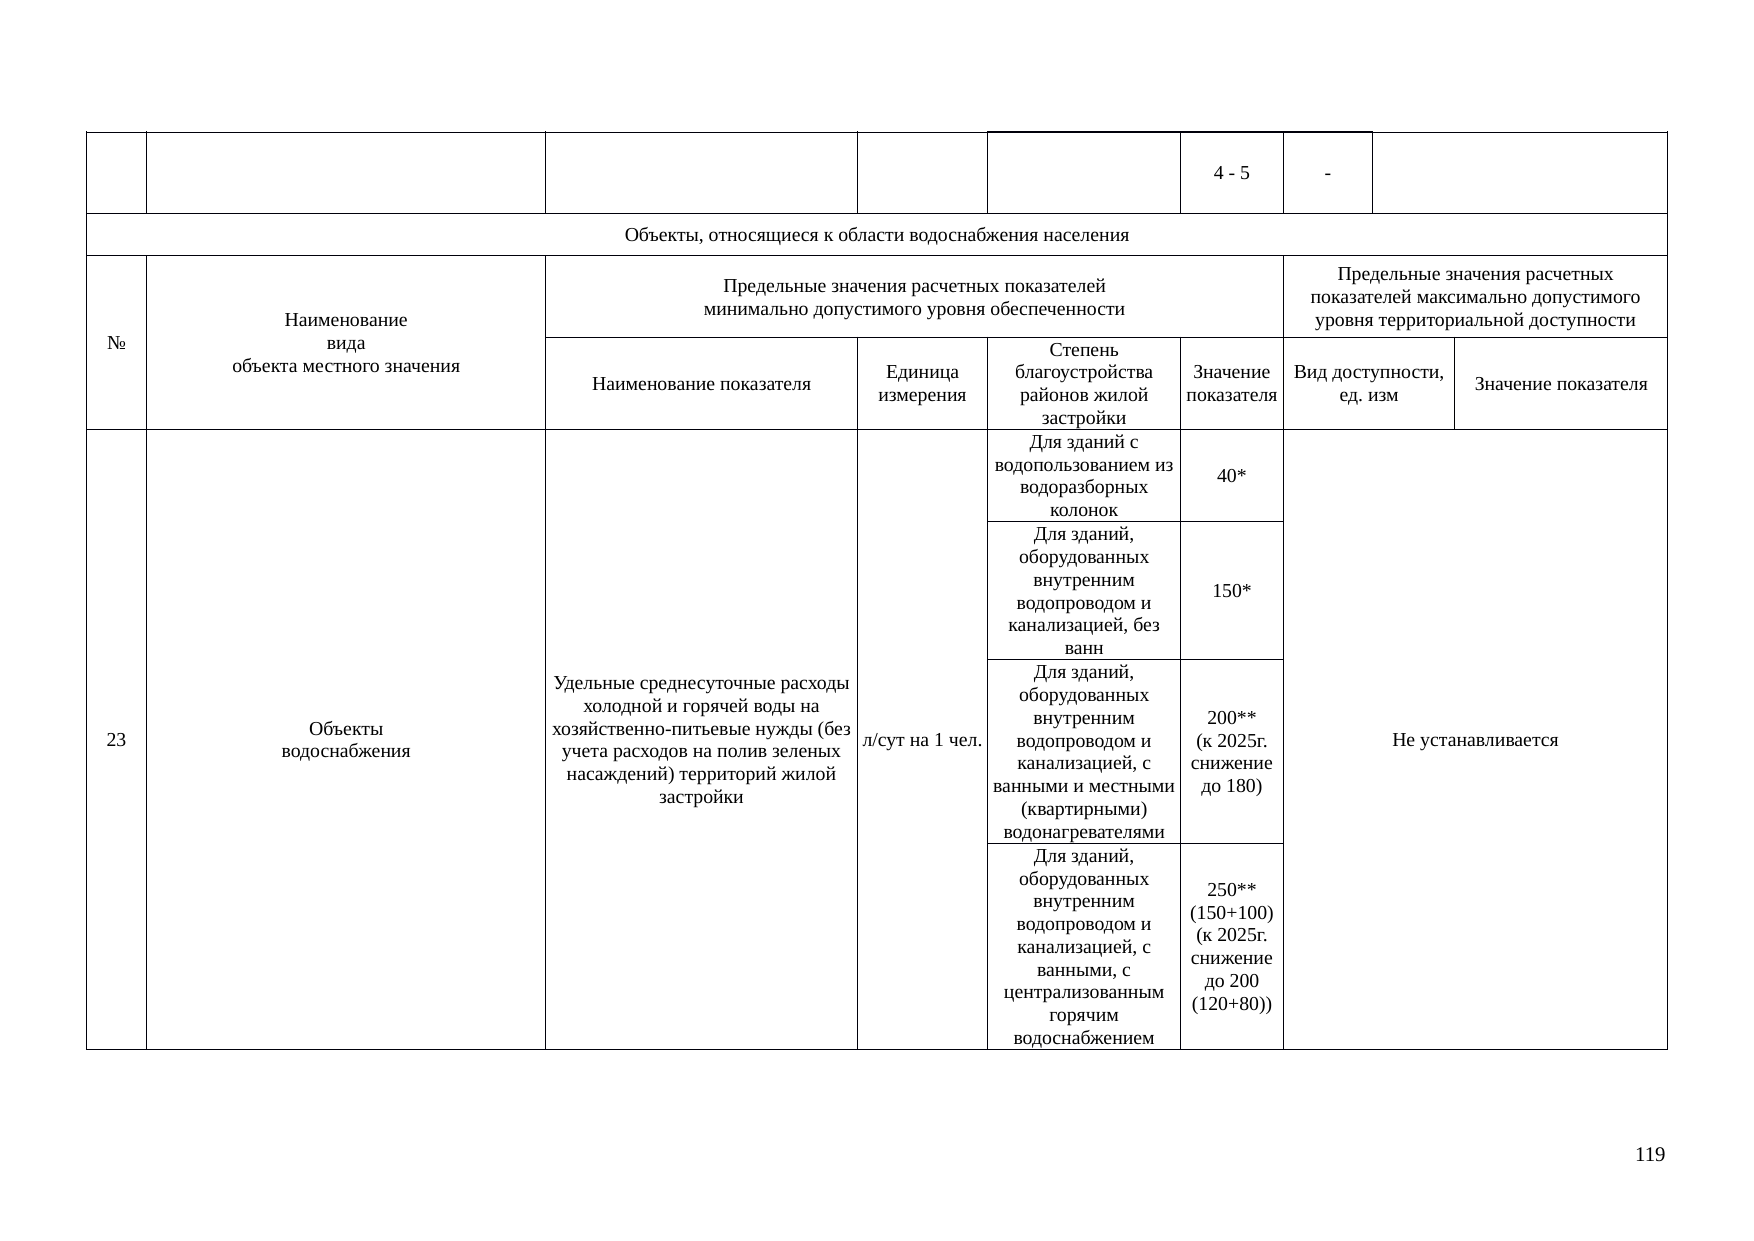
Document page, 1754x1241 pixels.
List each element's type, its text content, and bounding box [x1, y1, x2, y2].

table_cell [147, 133, 545, 213]
table_cell Предельные значения расчетных показателей максимально допустимого уровня территориальной доступности [1284, 256, 1667, 337]
table_cell Объекты водоснабжения [147, 430, 545, 1049]
table_cell Вид доступности, ед. изм [1284, 338, 1454, 429]
table_cell [988, 133, 1180, 213]
table_cell Для зданий, оборудованных внутренним водопроводом и канализацией, с ванными и местными (квартирными) водонагревателями [988, 660, 1180, 843]
table_cell Степень благоустройства районов жилой застройки [988, 338, 1180, 429]
table_cell 150* [1181, 522, 1283, 659]
table_cell [1373, 133, 1667, 213]
table_cell Удельные среднесуточные расходы холодной и горячей воды на хозяйственно-питьевые нужды (без учета расходов на полив зеленых насаждений) территорий жилой застройки [546, 430, 857, 1049]
table_cell Для зданий, оборудованных внутренним водопроводом и канализацией, с ванными, с централизованным горячим водоснабжением [988, 844, 1180, 1049]
table_cell [87, 133, 146, 213]
table_cell Для зданий, оборудованных внутренним водопроводом и канализацией, без ванн [988, 522, 1180, 659]
table_cell 23 [87, 430, 146, 1049]
table_cell Для зданий с водопользованием из водоразборных колонок [988, 430, 1180, 521]
table_cell Единица измерения [858, 338, 987, 429]
table_cell [546, 133, 857, 213]
table_cell Значение показателя [1455, 338, 1667, 429]
table_cell 200** (к 2025г. снижение до 180) [1181, 660, 1283, 843]
table_cell Значение показателя [1181, 338, 1283, 429]
table_cell л/сут на 1 чел. [858, 430, 987, 1049]
table_cell Наименование вида объекта местного значения [147, 256, 545, 429]
table_cell 4 - 5 [1181, 133, 1283, 213]
table_cell 40* [1181, 430, 1283, 521]
table_cell Наименование показателя [546, 338, 857, 429]
table_cell № [87, 256, 146, 429]
table_cell Предельные значения расчетных показателей минимально допустимого уровня обеспеченности [546, 256, 1283, 337]
table_cell 250** (150+100) (к 2025г. снижение до 200 (120+80)) [1181, 844, 1283, 1049]
table_cell [858, 133, 987, 213]
table_cell Не устанавливается [1284, 430, 1667, 1049]
table_cell Объекты, относящиеся к области водоснабжения населения [87, 214, 1667, 255]
table_cell - [1284, 133, 1372, 213]
